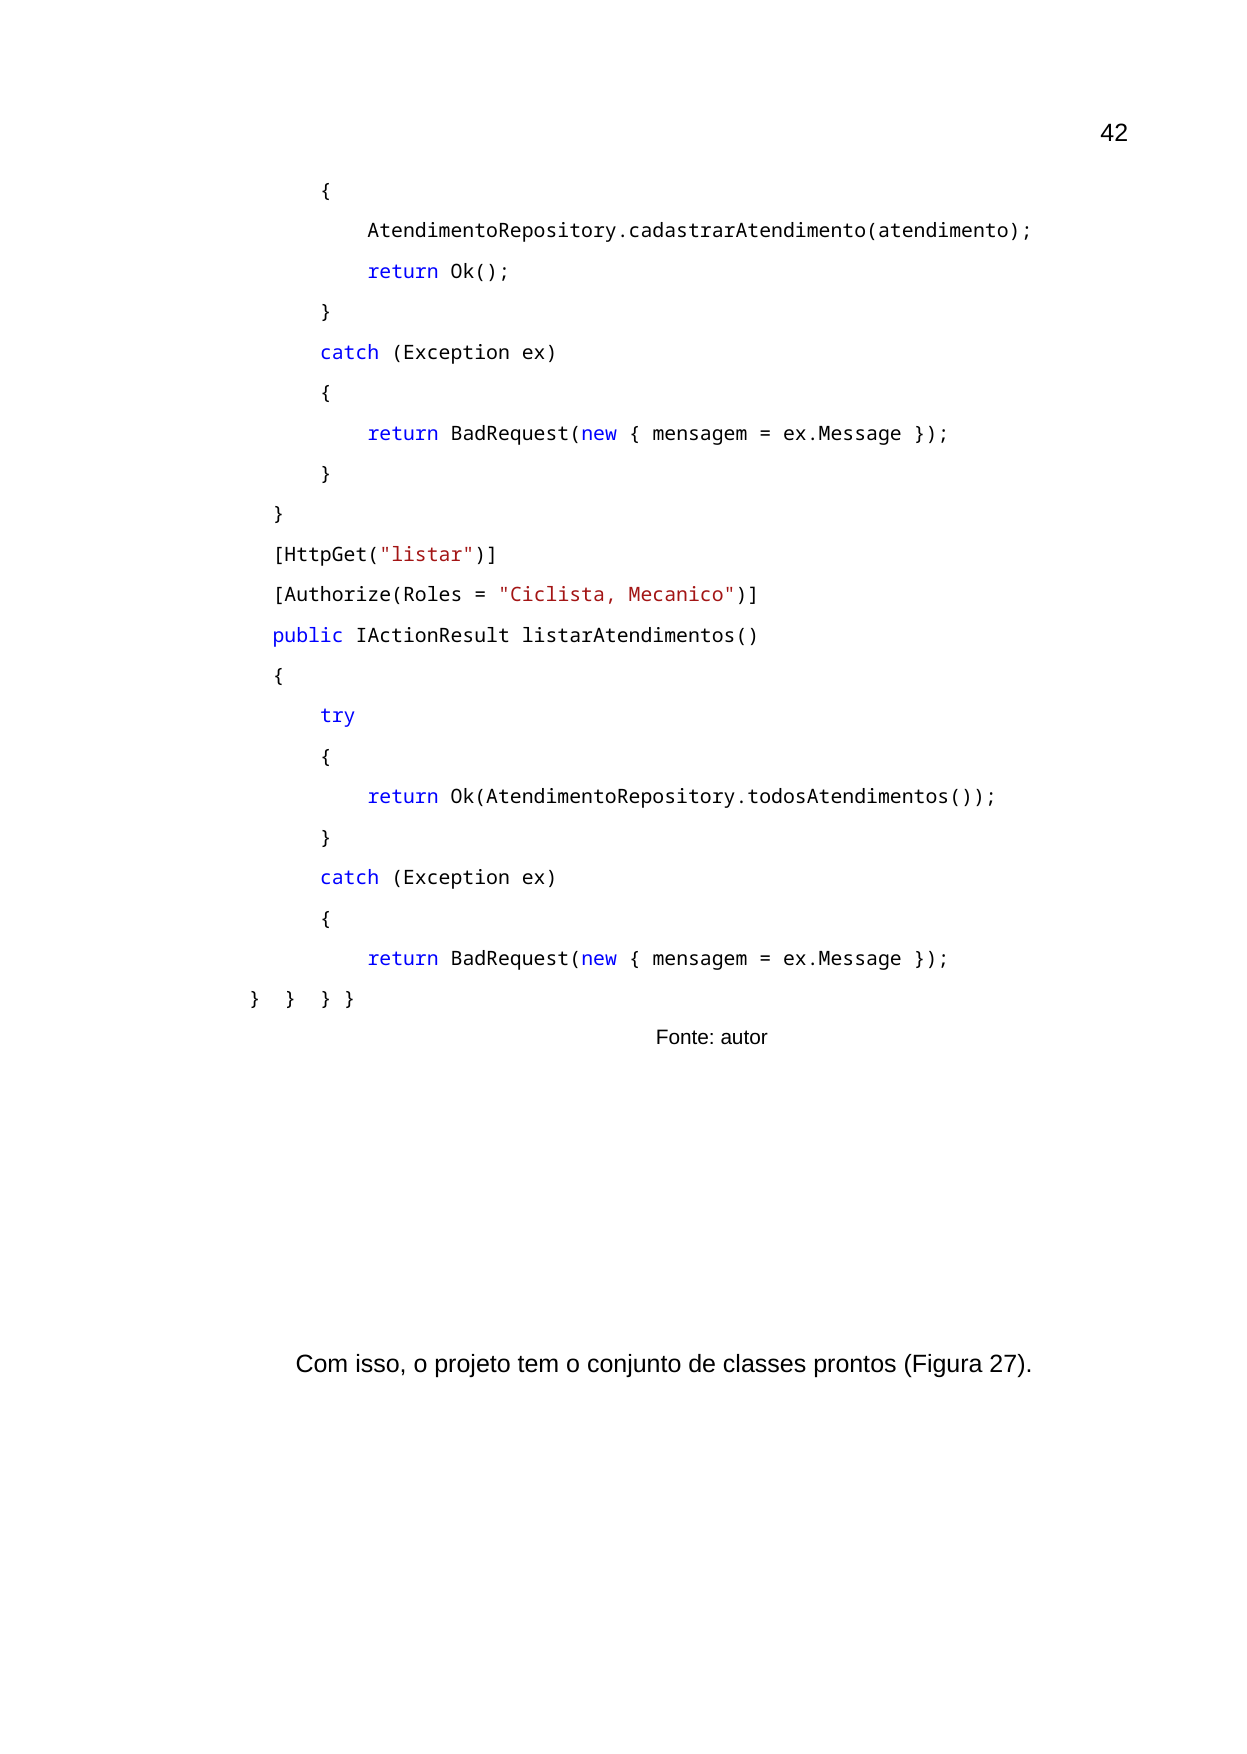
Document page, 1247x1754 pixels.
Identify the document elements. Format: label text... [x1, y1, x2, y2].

text return BadRequest(new { mensagem = ex.Message }); [177, 419, 1128, 446]
text catch (Exception ex) [177, 863, 1128, 890]
text AtendimentoRepository.cadastrarAtendimento(atendimento); [177, 217, 1128, 244]
text Com isso, o projeto tem o conjunto de classes prontos (Figura 27). [177, 1348, 1128, 1377]
text } [177, 459, 1128, 486]
text catch (Exception ex) [177, 338, 1128, 365]
text { [177, 742, 1128, 769]
text return Ok(AtendimentoRepository.todosAtendimentos()); [177, 783, 1128, 809]
text { [177, 176, 1128, 203]
text { [177, 378, 1128, 405]
text return Ok(); [177, 257, 1128, 284]
text } } } } [177, 985, 1128, 1012]
text } [177, 500, 1128, 527]
text public IActionResult listarAtendimentos() [177, 621, 1128, 648]
text [Authorize(Roles = "Ciclista, Mecanico")] [177, 581, 1128, 607]
text Fonte: autor [177, 1025, 1128, 1049]
text } [177, 823, 1128, 850]
text { [177, 661, 1128, 688]
text { [177, 904, 1128, 931]
text return BadRequest(new { mensagem = ex.Message }); [177, 944, 1128, 971]
text } [177, 298, 1128, 324]
text try [177, 702, 1128, 729]
text [HttpGet("listar")] [177, 540, 1128, 567]
